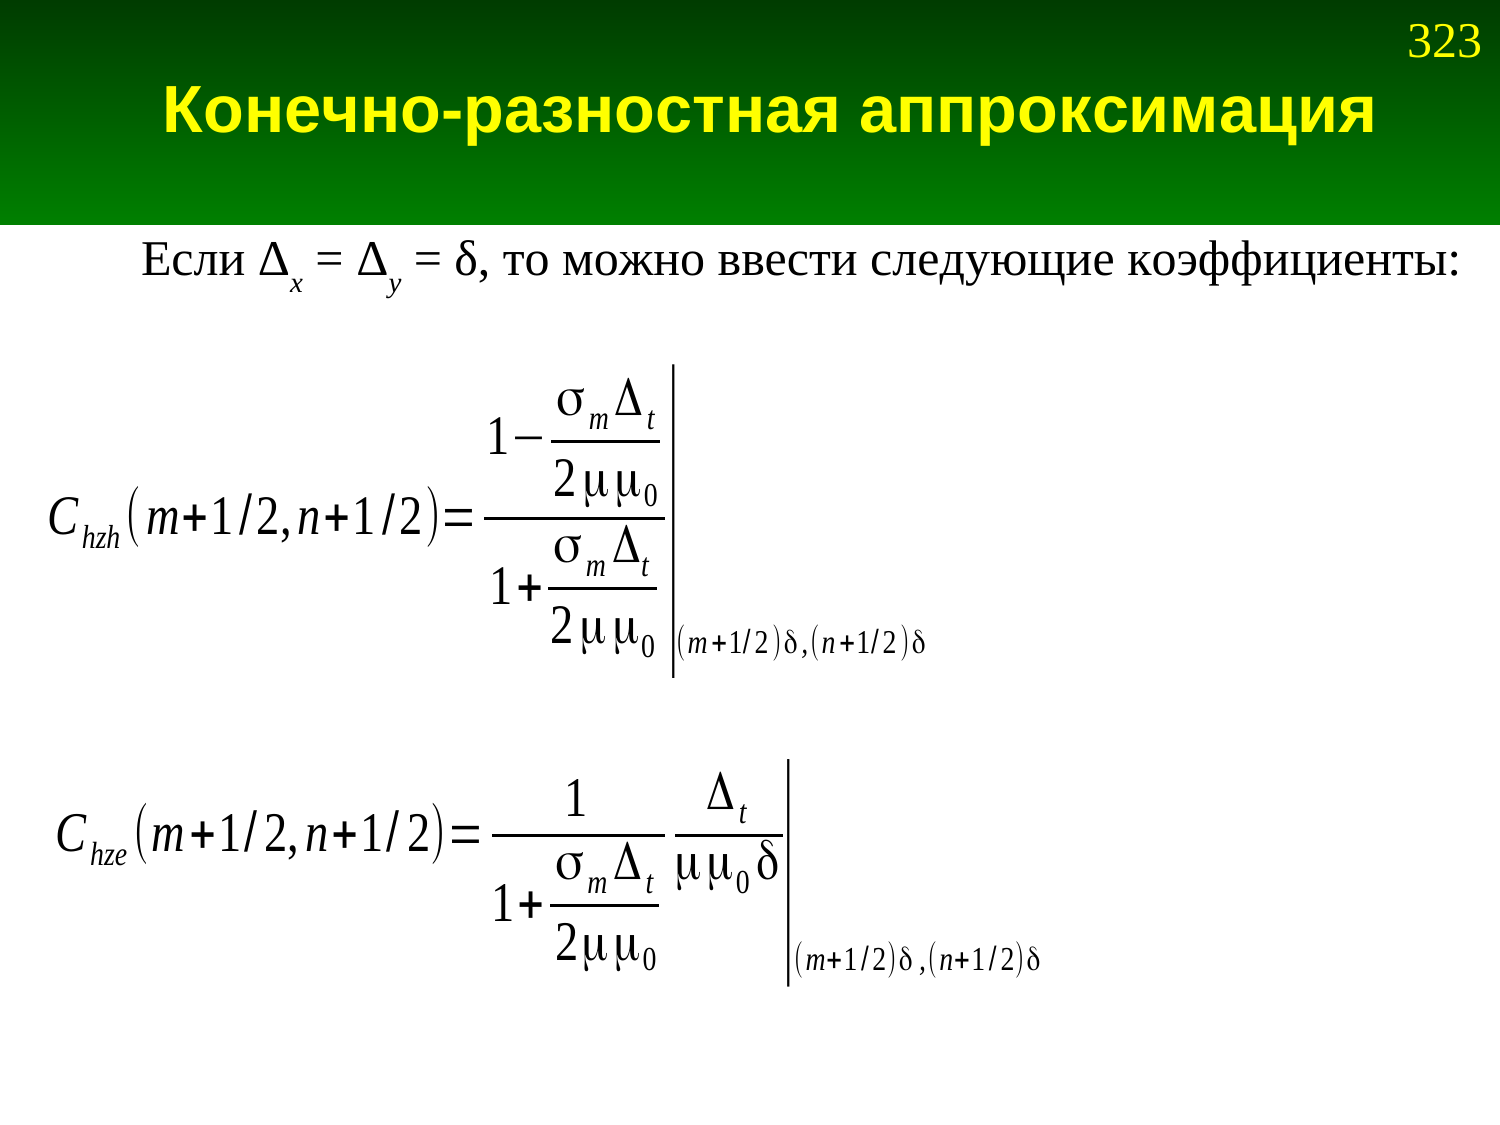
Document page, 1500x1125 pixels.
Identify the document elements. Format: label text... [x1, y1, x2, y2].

chart [43, 756, 1053, 991]
chart [35, 359, 937, 680]
text_box Если Δx = Δy = δ, то можно ввести следующие коэффициенты: [126, 218, 1477, 306]
title Конечно-разностная аппроксимация [100, 7, 1441, 204]
